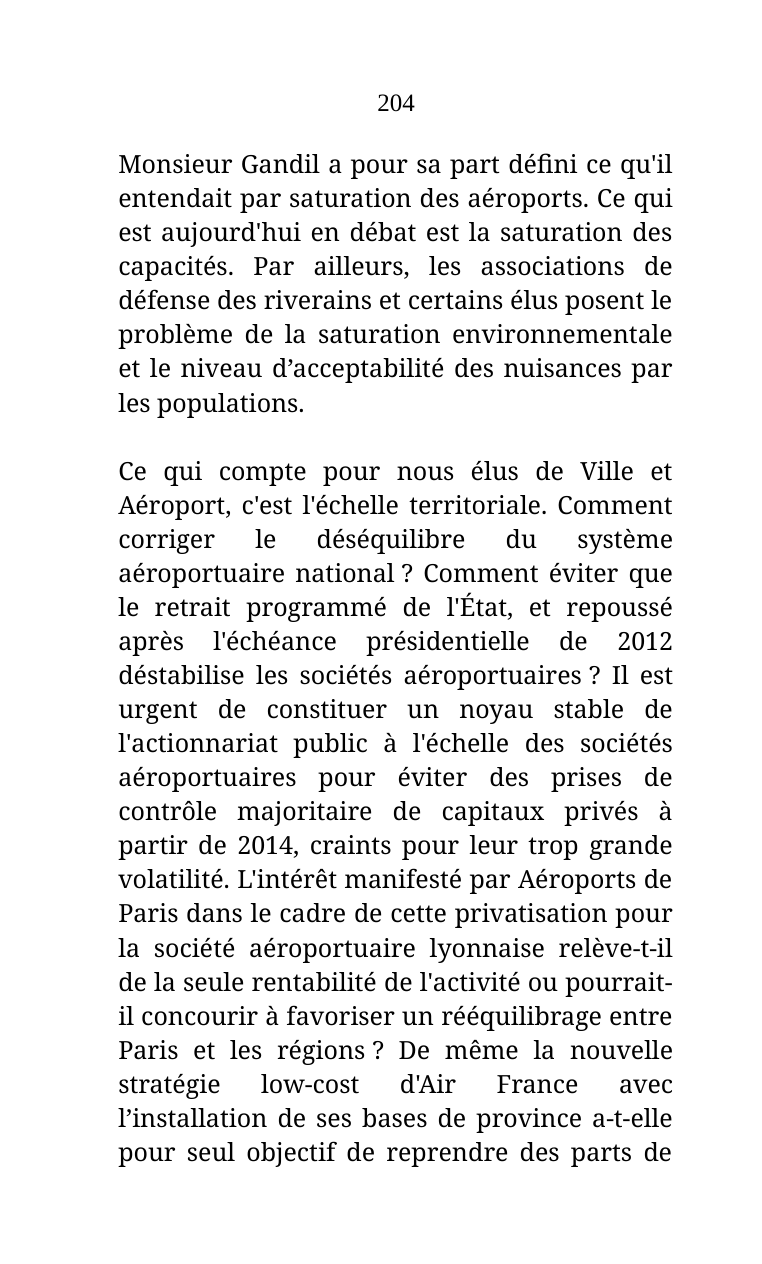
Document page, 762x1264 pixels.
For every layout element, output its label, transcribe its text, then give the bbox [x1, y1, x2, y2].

text Monsieur Gandil a pour sa part défini ce qu'il entendait par saturation des aéroports. Ce qui est aujourd'hui en débat est la saturation des capacités. Par ailleurs, les associations de défense des riverains et certains élus posent le problème de la saturation environnementale et le niveau d’acceptabilité des nuisances par les populations. [118, 147, 673, 419]
text Ce qui compte pour nous élus de Ville et Aéroport, c'est l'échelle territoriale. Comment corriger le déséquilibre du système aéroportuaire national ? Comment éviter que le retrait programmé de l'État, et repoussé après l'échéance présidentielle de 2012 déstabilise les sociétés aéroportuaires ? Il est urgent de constituer un noyau stable de l'actionnariat public à l'échelle des sociétés aéroportuaires pour éviter des prises de contrôle majoritaire de capitaux privés à partir de 2014, craints pour leur trop grande volatilité. L'intérêt manifesté par Aéroports de Paris dans le cadre de cette privatisation pour la société aéroportuaire lyonnaise relève-t-il de la seule rentabilité de l'activité ou pourrait-il concourir à favoriser un rééquilibrage entre Paris et les régions ? De même la nouvelle stratégie low-cost d'Air France avec l’installation de ses bases de province a-t-elle pour seul objectif de reprendre des parts de [118, 453, 673, 1169]
